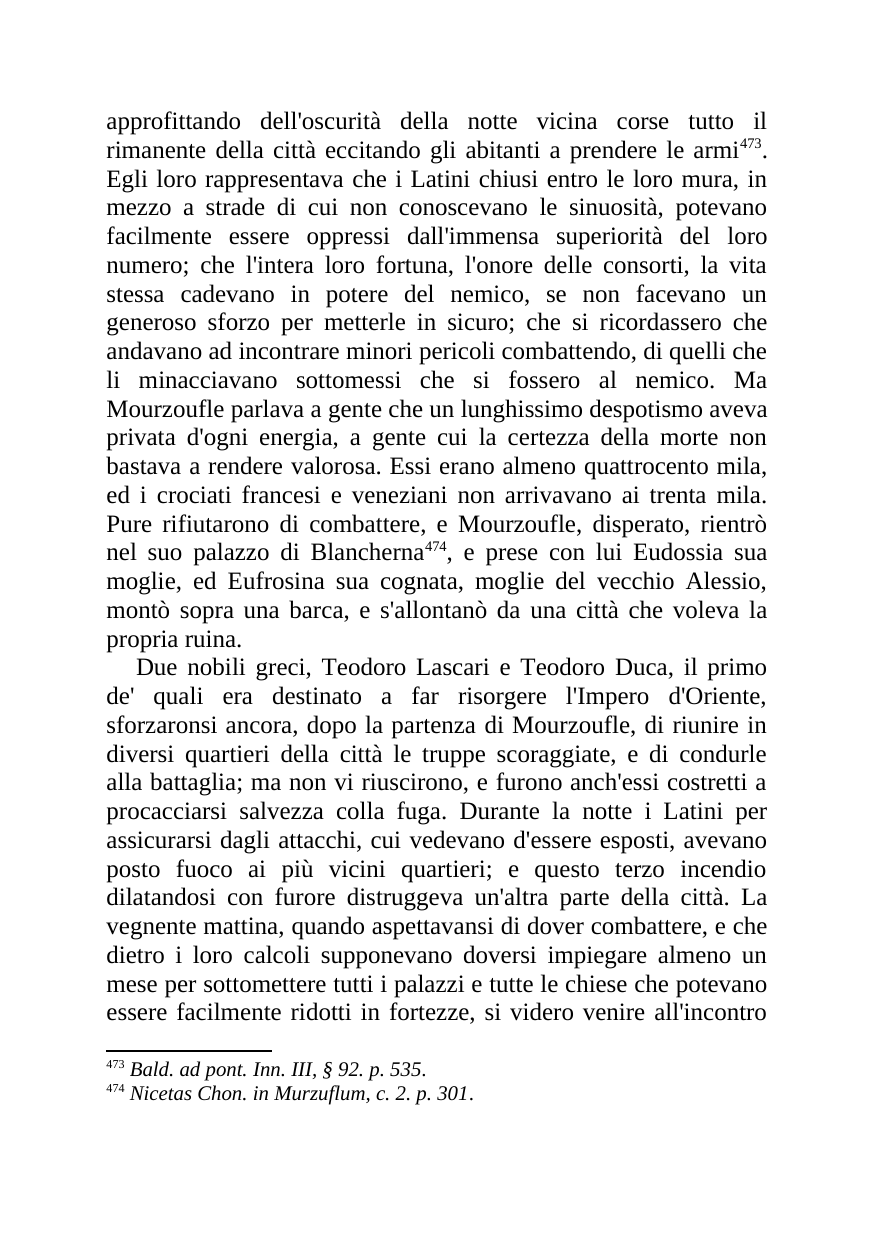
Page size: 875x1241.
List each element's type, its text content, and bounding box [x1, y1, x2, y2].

text Bald. ad pont. Inn. III, § 92. p. 535. [106, 1057, 768, 1081]
text Nicetas Chon. in Murzuflum, c. 2. p. 301. [106, 1081, 768, 1105]
text approfittando dell'oscurità della notte vicina corse tutto il rimanente della città eccitando gli abitanti a prendere le armi. Egli loro rappresentava che i Latini chiusi entro le loro mura, in mezzo a strade di cui non conoscevano le sinuosità, potevano facilmente essere oppressi dall'immensa superiorità del loro numero; che l'intera loro fortuna, l'onore delle consorti, la vita stessa cadevano in potere del nemico, se non facevano un generoso sforzo per metterle in sicuro; che si ricordassero che andavano ad incontrare minori pericoli combattendo, di quelli che li minacciavano sottomessi che si fossero al nemico. Ma Mourzoufle parlava a gente che un lunghissimo despotismo aveva privata d'ogni energia, a gente cui la certezza della morte non bastava a rendere valorosa. Essi erano almeno quattrocento mila, ed i crociati francesi e veneziani non arrivavano ai trenta mila. Pure rifiutarono di combattere, e Mourzoufle, disperato, rientrò nel suo palazzo di Blancherna, e prese con lui Eudossia sua moglie, ed Eufrosina sua cognata, moglie del vecchio Alessio, montò sopra una barca, e s'allontanò da una città che voleva la propria ruina. [106, 106, 768, 652]
text Due nobili greci, Teodoro Lascari e Teodoro Duca, il primo de' quali era destinato a far risorgere l'Impero d'Oriente, sforzaronsi ancora, dopo la partenza di Mourzoufle, di riunire in diversi quartieri della città le truppe scoraggiate, e di condurle alla battaglia; ma non vi riuscirono, e furono anch'essi costretti a procacciarsi salvezza colla fuga. Durante la notte i Latini per assicurarsi dagli attacchi, cui vedevano d'essere esposti, avevano posto fuoco ai più vicini quartieri; e questo terzo incendio dilatandosi con furore distruggeva un'altra parte della città. La vegnente mattina, quando aspettavansi di dover combattere, e che dietro i loro calcoli supponevano doversi impiegare almeno un mese per sottomettere tutti i palazzi e tutte le chiese che potevano essere facilmente ridotti in fortezze, si videro venire all'incontro [106, 652, 768, 1026]
